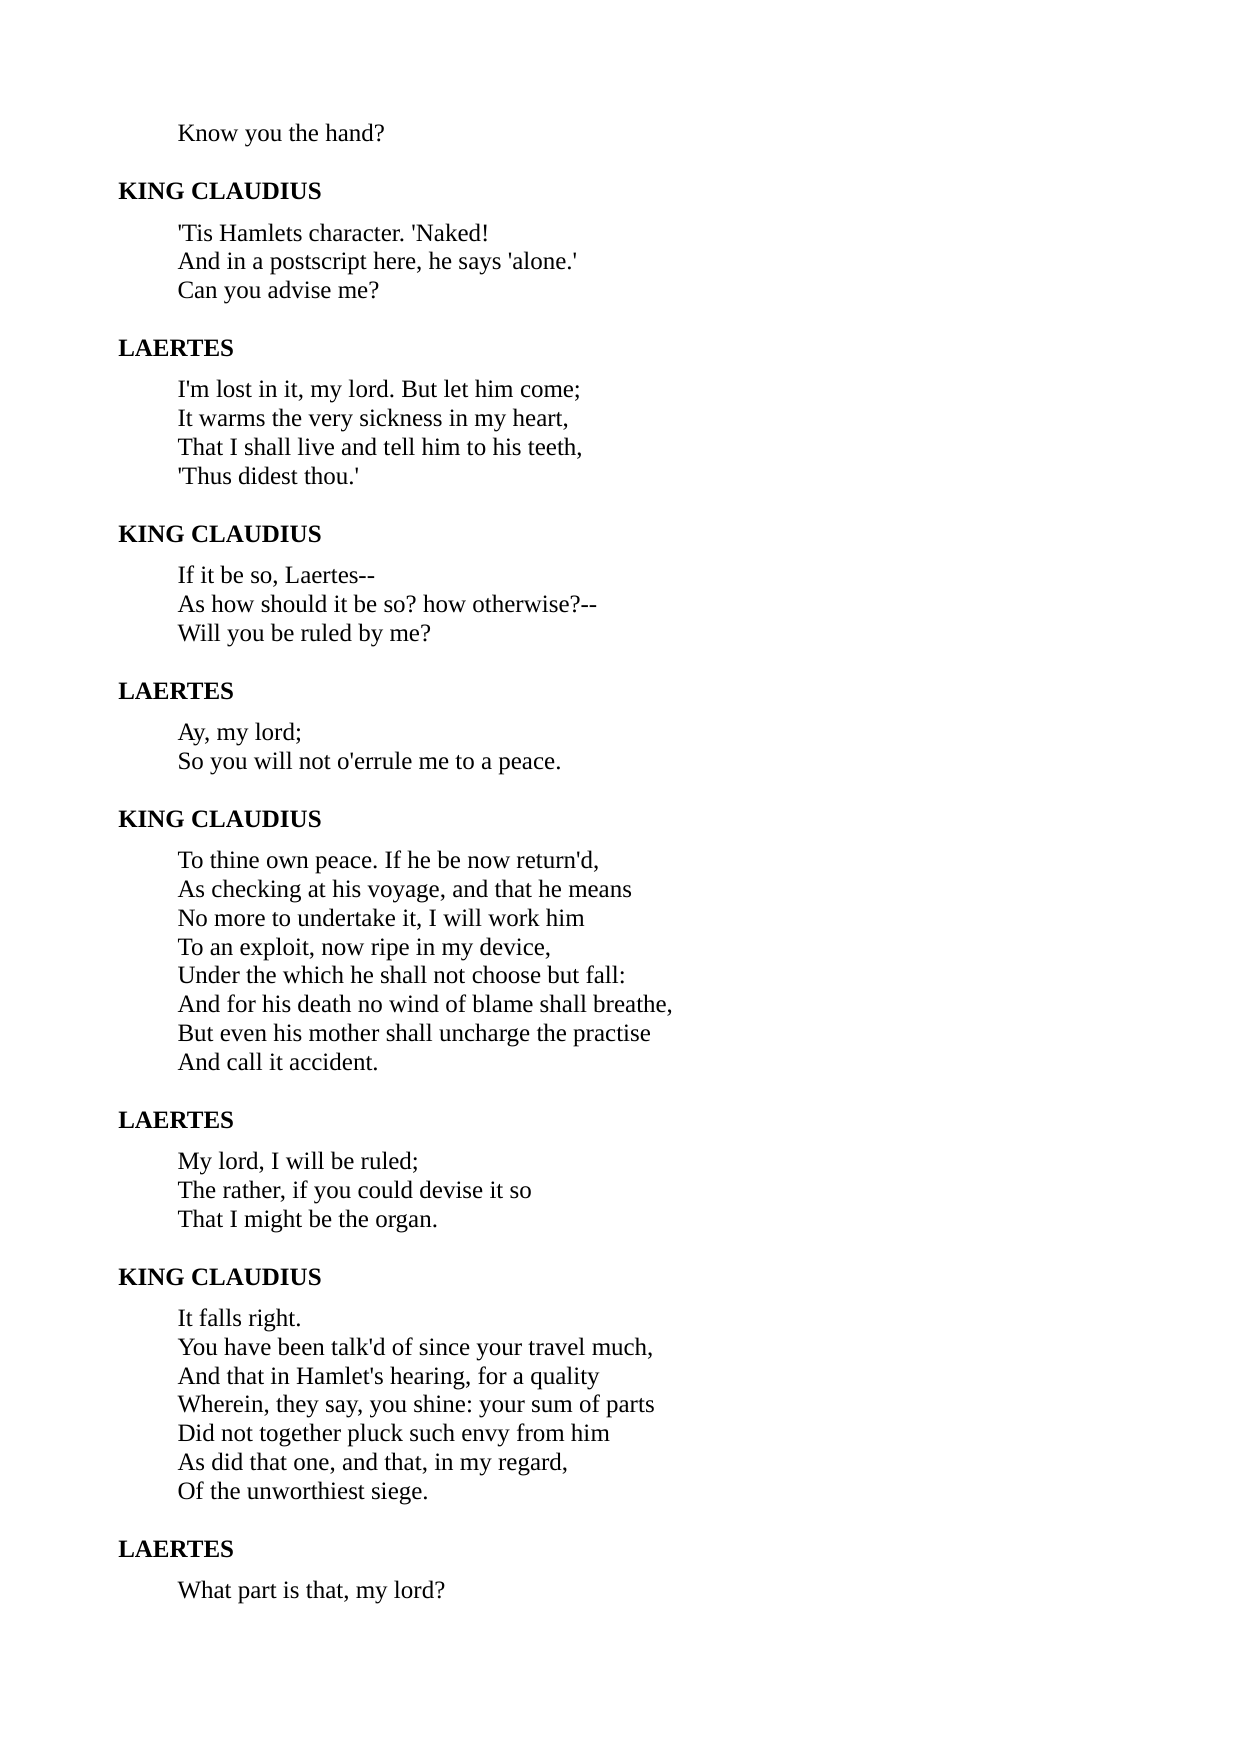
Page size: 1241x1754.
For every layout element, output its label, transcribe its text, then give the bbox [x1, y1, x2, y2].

text My lord, I will be ruled; The rather, if you could devise it so That I might be the organ. [177, 1146, 1063, 1232]
text To thine own peace. If he be now return'd, As checking at his voyage, and that he means No more to undertake it, I will work him To an exploit, now ripe in my device, Under the which he shall not choose but fall: And for his death no wind of blame shall breathe, But even his mother shall uncharge the practise And call it accident. [177, 846, 1063, 1076]
text LAERTES [118, 676, 1122, 705]
text If it be so, Laertes-- As how should it be so? how otherwise?-- Will you be ruled by me? [177, 560, 1063, 647]
text Know you the hand? [177, 118, 1063, 147]
text What part is that, my lord? [177, 1575, 1063, 1604]
text LAERTES [118, 1534, 1122, 1563]
text LAERTES [118, 1105, 1122, 1134]
text It falls right. You have been talk'd of since your travel much, And that in Hamlet's hearing, for a quality Wherein, they say, you shine: your sum of parts Did not together pluck such envy from him As did that one, and that, in my regard, Of the unworthiest siege. [177, 1303, 1063, 1504]
text KING CLAUDIUS [118, 519, 1122, 548]
text I'm lost in it, my lord. But let him come; It warms the very sickness in my heart, That I shall live and tell him to his teeth, 'Thus didest thou.' [177, 374, 1063, 489]
text KING CLAUDIUS [118, 804, 1122, 833]
text LAERTES [118, 333, 1122, 362]
text KING CLAUDIUS [118, 1262, 1122, 1291]
text KING CLAUDIUS [118, 176, 1122, 205]
text 'Tis Hamlets character. 'Naked! And in a postscript here, he says 'alone.' Can you advise me? [177, 218, 1063, 304]
text Ay, my lord; So you will not o'errule me to a peace. [177, 717, 1063, 775]
